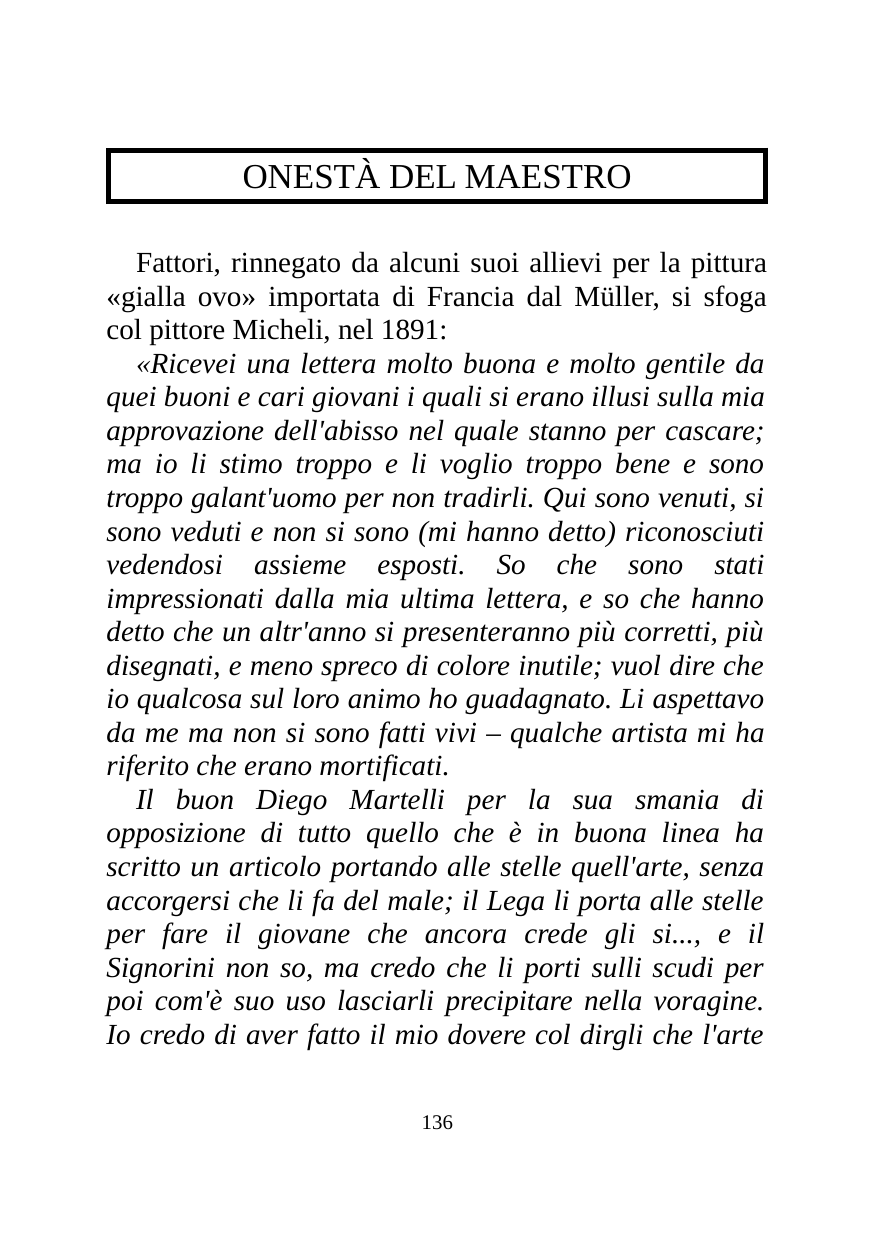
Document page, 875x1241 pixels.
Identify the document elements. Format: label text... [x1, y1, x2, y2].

subtitle ONESTÀ DEL MAESTRO [111, 153, 763, 199]
text Fattori, rinnegato da alcuni suoi allievi per la pittura «gialla ovo» importata di Francia dal Müller, si sfoga col pittore Micheli, nel 1891: [106, 245, 768, 346]
text Il buon Diego Martelli per la sua smania di opposizione di tutto quello che è in buona linea ha scritto un articolo portando alle stelle quell'arte, senza accorgersi che li fa del male; il Lega li porta alle stelle per fare il giovane che ancora crede gli si..., e il Signorini non so, ma credo che li porti sulli scudi per poi com'è suo uso lasciarli precipitare nella voragine. Io credo di aver fatto il mio dovere col dirgli che l'arte [106, 782, 768, 1050]
text «Ricevei una lettera molto buona e molto gentile da quei buoni e cari giovani i quali si erano illusi sulla mia approvazione dell'abisso nel quale stanno per cascare; ma io li stimo troppo e li voglio troppo bene e sono troppo galant'uomo per non tradirli. Qui sono venuti, si sono veduti e non si sono (mi hanno detto) riconosciuti vedendosi assieme esposti. So che sono stati impressionati dalla mia ultima lettera, e so che hanno detto che un altr'anno si presenteranno più corretti, più disegnati, e meno spreco di colore inutile; vuol dire che io qualcosa sul loro animo ho guadagnato. Li aspettavo da me ma non si sono fatti vivi – qualche artista mi ha riferito che erano mortificati. [106, 346, 768, 782]
